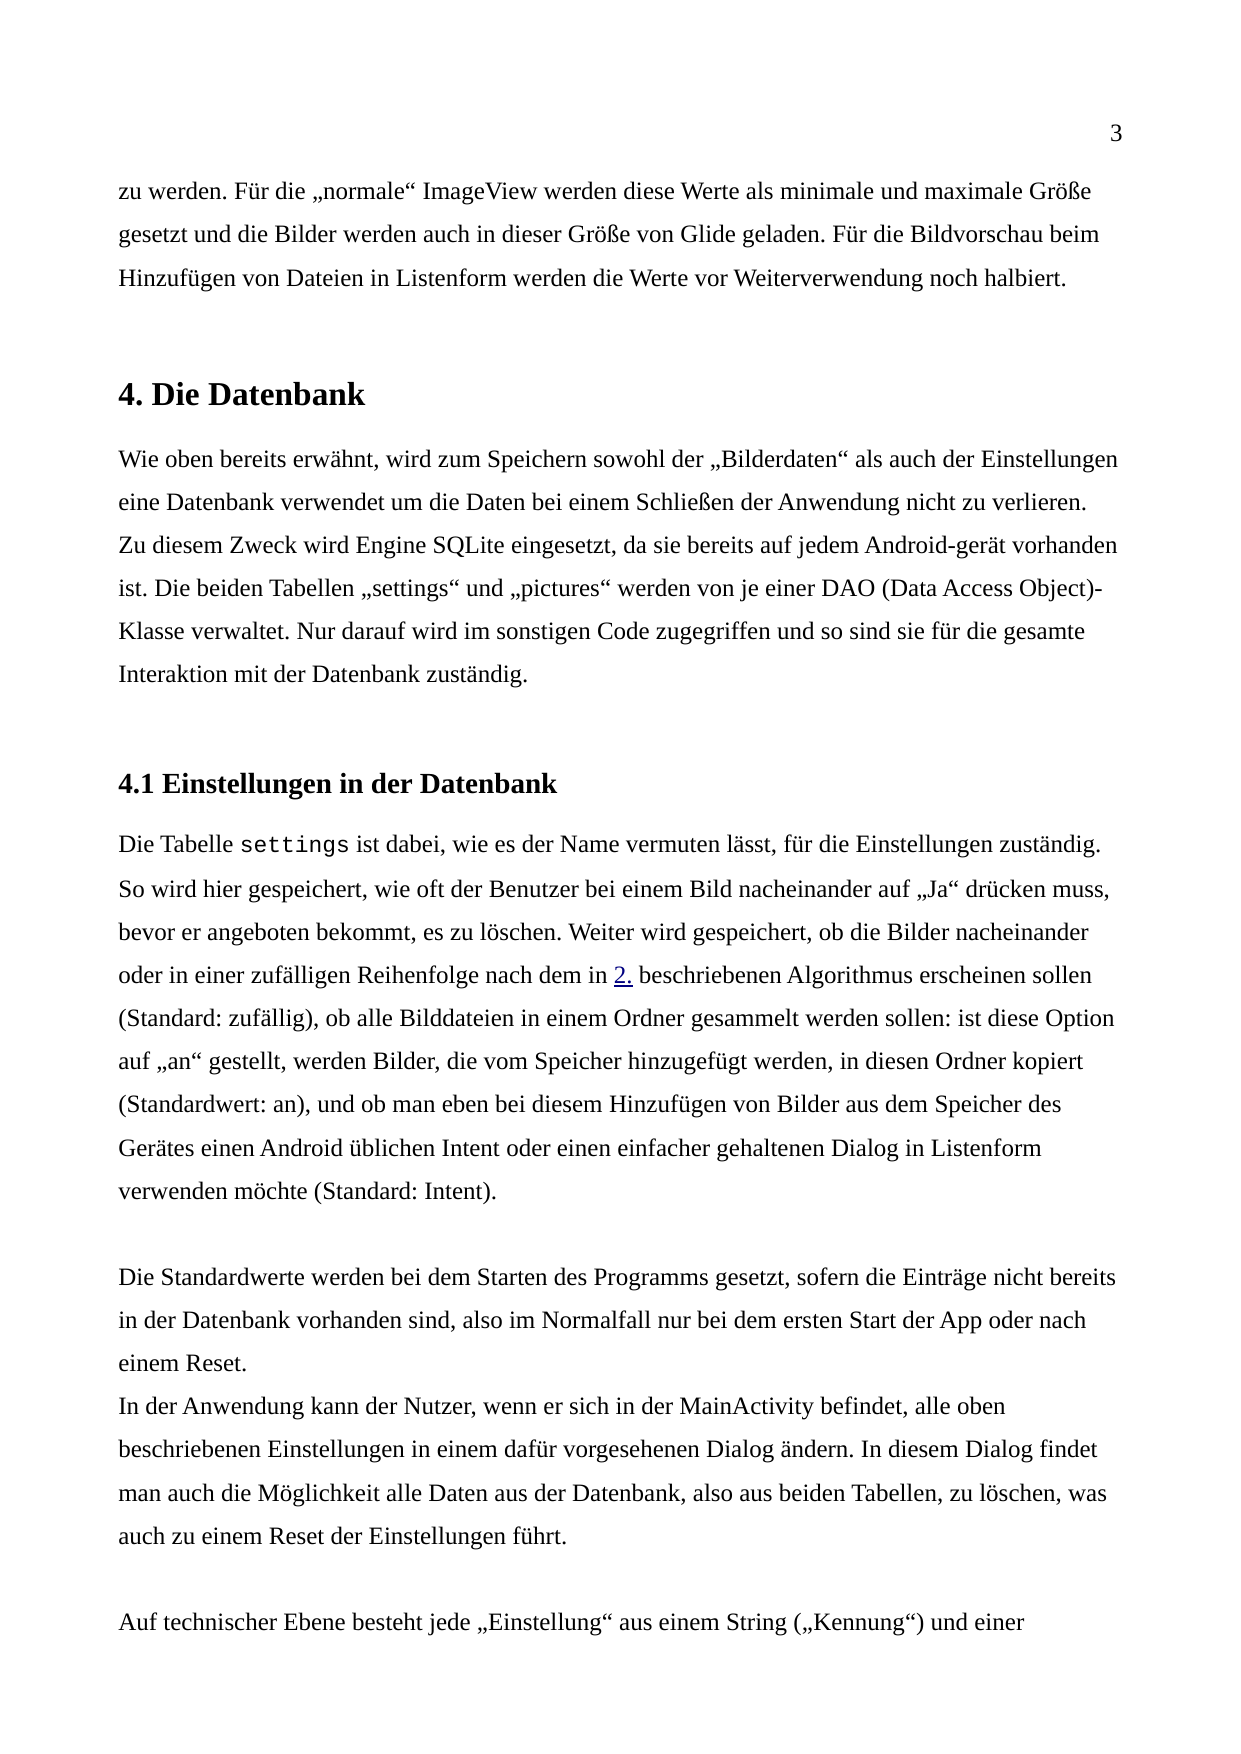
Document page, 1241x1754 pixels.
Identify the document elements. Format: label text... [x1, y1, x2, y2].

text In der Anwendung kann der Nutzer, wenn er sich in der MainActivity befindet, alle oben beschriebenen Einstellungen in einem dafür vorgesehenen Dialog ändern. In diesem Dialog findet man auch die Möglichkeit alle Daten aus der Datenbank, also aus beiden Tabellen, zu löschen, was auch zu einem Reset der Einstellungen führt. [118, 1391, 1122, 1549]
subtitle 4.1 Einstellungen in der Datenbank [118, 767, 1122, 800]
text Die Tabelle settings ist dabei, wie es der Name vermuten lässt, für die Einstellungen zuständig. So wird hier gespeichert, wie oft der Benutzer bei einem Bild nacheinander auf „Ja“ drücken muss, bevor er angeboten bekommt, es zu löschen. Weiter wird gespeichert, ob die Bilder nacheinander oder in einer zufälligen Reihenfolge nach dem in 2. beschriebenen Algorithmus erscheinen sollen (Standard: zufällig), ob alle Bilddateien in einem Ordner gesammelt werden sollen: ist diese Option auf „an“ gestellt, werden Bilder, die vom Speicher hinzugefügt werden, in diesen Ordner kopiert (Standardwert: an), und ob man eben bei diesem Hinzufügen von Bilder aus dem Speicher des Gerätes einen Android üblichen Intent oder einen einfacher gehaltenen Dialog in Listenform verwenden möchte (Standard: Intent). [118, 829, 1122, 1204]
text Wie oben bereits erwähnt, wird zum Speichern sowohl der „Bilderdaten“ als auch der Einstellungen eine Datenbank verwendet um die Daten bei einem Schließen der Anwendung nicht zu verlieren. [118, 444, 1122, 516]
text Auf technischer Ebene besteht jede „Einstellung“ aus einem String („Kennung“) und einer [118, 1607, 1122, 1636]
text Zu diesem Zweck wird Engine SQLite eingesetzt, da sie bereits auf jedem Android-gerät vorhanden ist. Die beiden Tabellen „settings“ und „pictures“ werden von je einer DAO (Data Access Object)-Klasse verwaltet. Nur darauf wird im sonstigen Code zugegriffen und so sind sie für die gesamte Interaktion mit der Datenbank zuständig. [118, 530, 1122, 688]
text Die Standardwerte werden bei dem Starten des Programms gesetzt, sofern die Einträge nicht bereits in der Datenbank vorhanden sind, also im Normalfall nur bei dem ersten Start der App oder nach einem Reset. [118, 1262, 1122, 1377]
text zu werden. Für die „normale“ ImageView werden diese Werte als minimale und maximale Größe gesetzt und die Bilder werden auch in dieser Größe von Glide geladen. Für die Bildvorschau beim Hinzufügen von Dateien in Listenform werden die Werte vor Weiterverwendung noch halbiert. [118, 176, 1122, 291]
subtitle 4. Die Datenbank [118, 374, 1122, 412]
